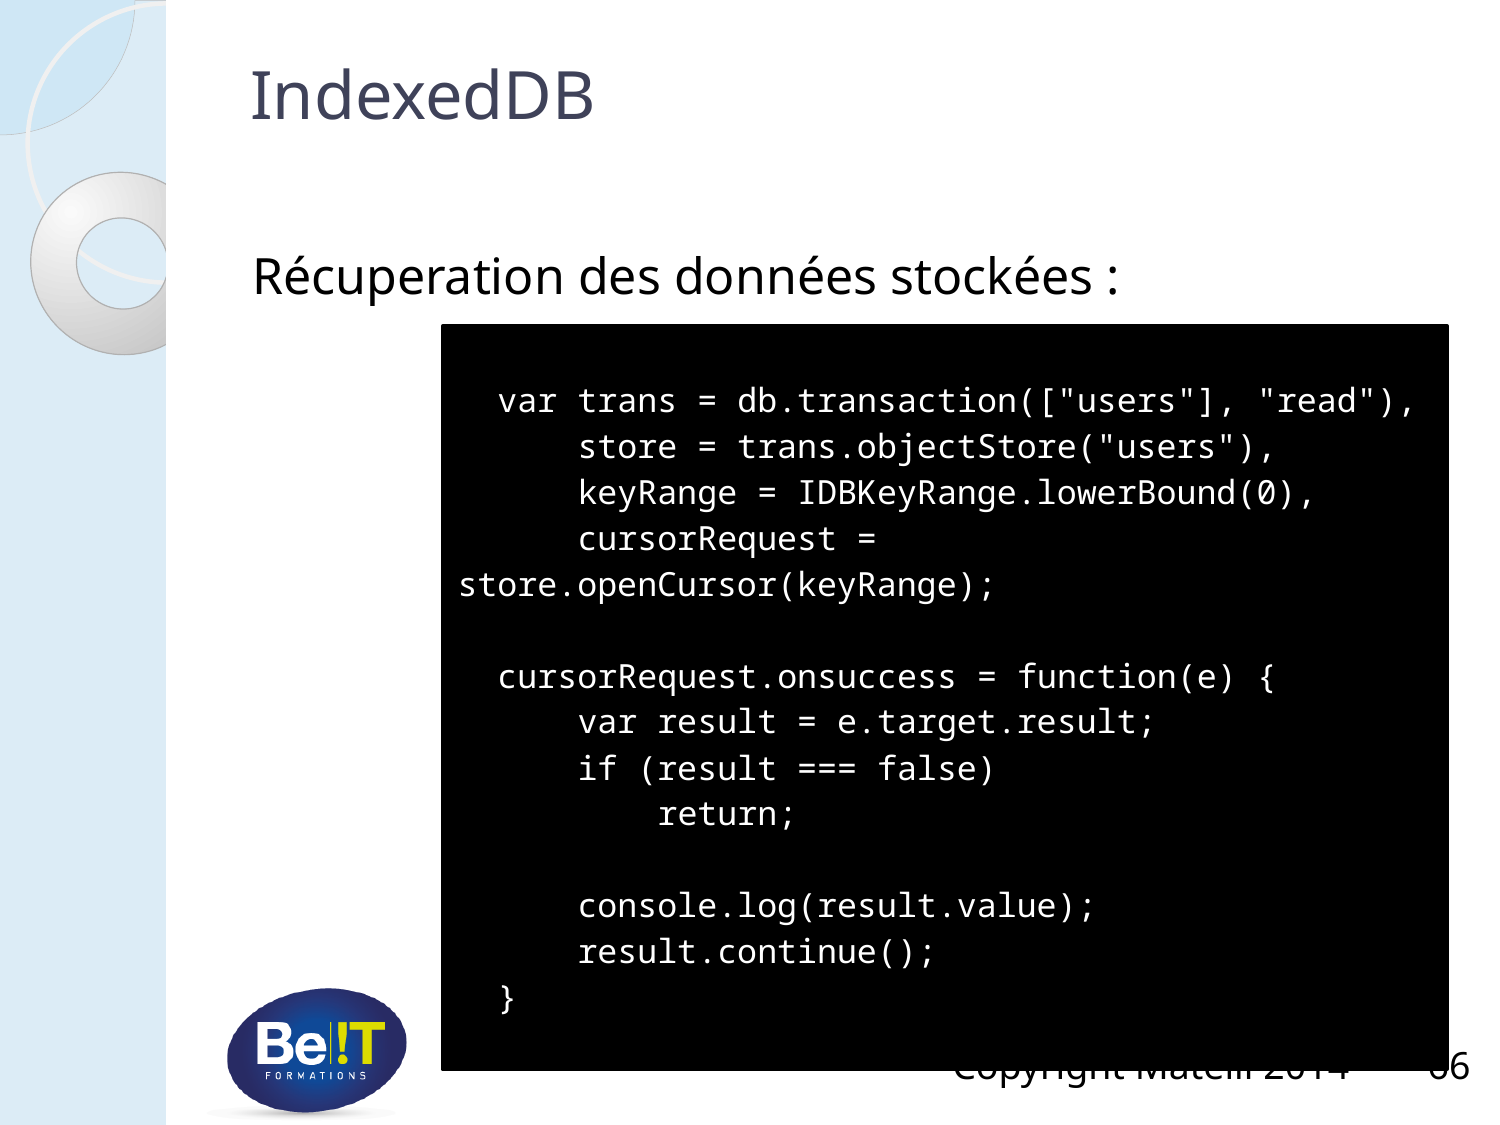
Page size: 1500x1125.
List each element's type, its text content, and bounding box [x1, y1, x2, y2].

text_box var trans = db.transaction(["users"], "read"), store = trans.objectStore("users"), keyRange = IDBKeyRange.lowerBound(0), cursorRequest = store.openCursor(keyRange); cursorRequest.onsuccess = function(e) { var result = e.target.result; if (result === false) return; console.log(result.value); result.continue(); } [442, 326, 1447, 1070]
footer Copyright Matelli 2014 [937, 1070, 1413, 1113]
picture [171, 1025, 442, 1125]
slide_number [1413, 1034, 1488, 1113]
list Récuperation des données stockées : [171, 237, 1466, 1025]
title IndexedDB [235, 45, 1466, 233]
